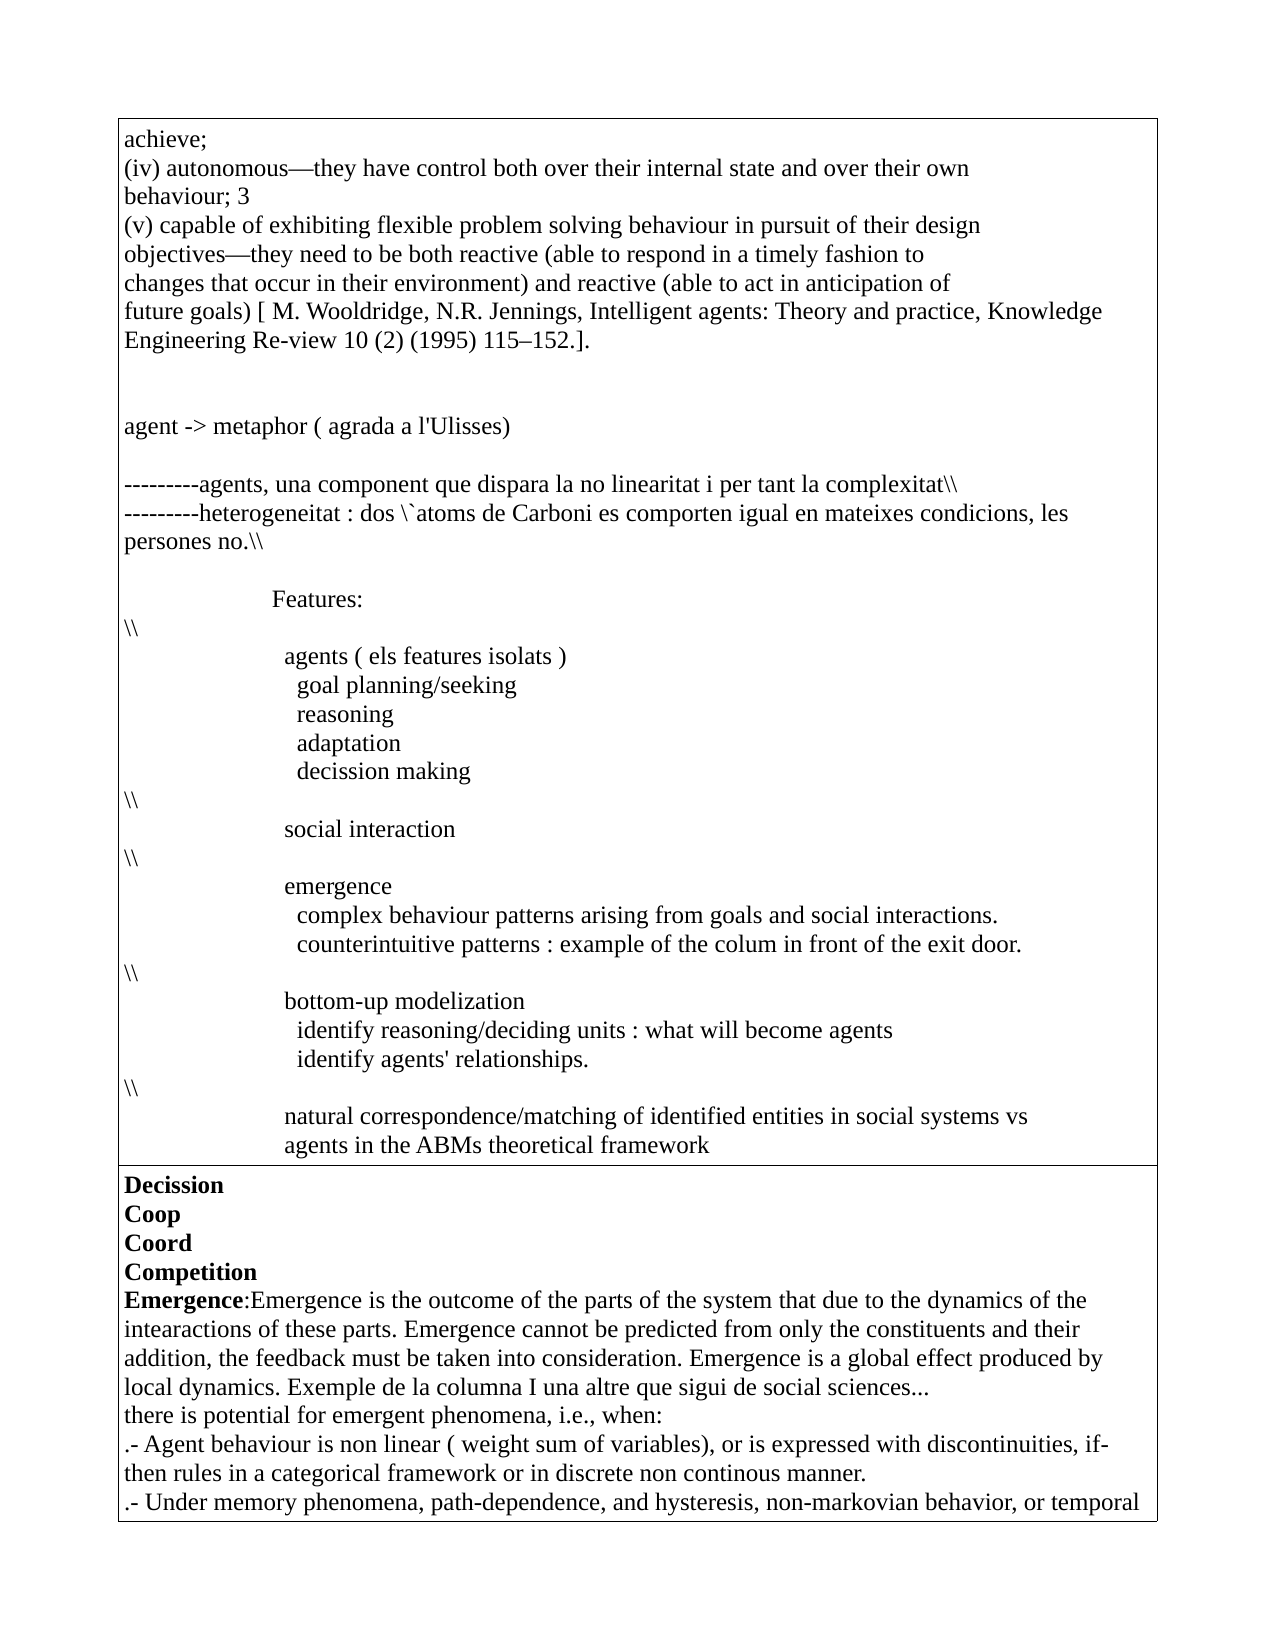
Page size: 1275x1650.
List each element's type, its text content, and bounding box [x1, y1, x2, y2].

table_cell Decission Coop Coord Competition Emergence:Emergence is the outcome of the parts of the system that due to the dynamics of the intearactions of these parts. Emergence cannot be predicted from only the constituents and their addition, the feedback must be taken into consideration. Emergence is a global effect produced by local dynamics. Exemple de la columna I una altre que sigui de social sciences... there is potential for emergent phenomena, i.e., when: .- Agent behaviour is non linear ( weight sum of variables), or is expressed with discontinuities, if-then rules in a categorical framework or in discrete non continous manner. .- Under memory phenomena, path-dependence, and hysteresis, non-markovian behavior, or temporal [119, 1166, 1157, 1521]
table_cell achieve; (iv) autonomous—they have control both over their internal state and over their own behaviour; 3 (v) capable of exhibiting flexible problem solving behaviour in pursuit of their design objectives—they need to be both reactive (able to respond in a timely fashion to changes that occur in their environment) and reactive (able to act in anticipation of future goals) [ M. Wooldridge, N.R. Jennings, Intelligent agents: Theory and practice, Knowledge Engineering Re-view 10 (2) (1995) 115–152.]. agent -> metaphor ( agrada a l'Ulisses) ---------agents, una component que dispara la no linearitat i per tant la complexitat\\ ---------heterogeneitat : dos \`atoms de Carboni es comporten igual en mateixes condicions, les persones no.\\ Features: \\ agents ( els features isolats ) goal planning/seeking reasoning adaptation decission making \\ social interaction \\ emergence complex behaviour patterns arising from goals and social interactions. counterintuitive patterns : example of the colum in front of the exit door. \\ bottom-up modelization identify reasoning/deciding units : what will become agents identify agents' relationships. \\ natural correspondence/matching of identified entities in social systems vs agents in the ABMs theoretical framework [119, 119, 1157, 1165]
